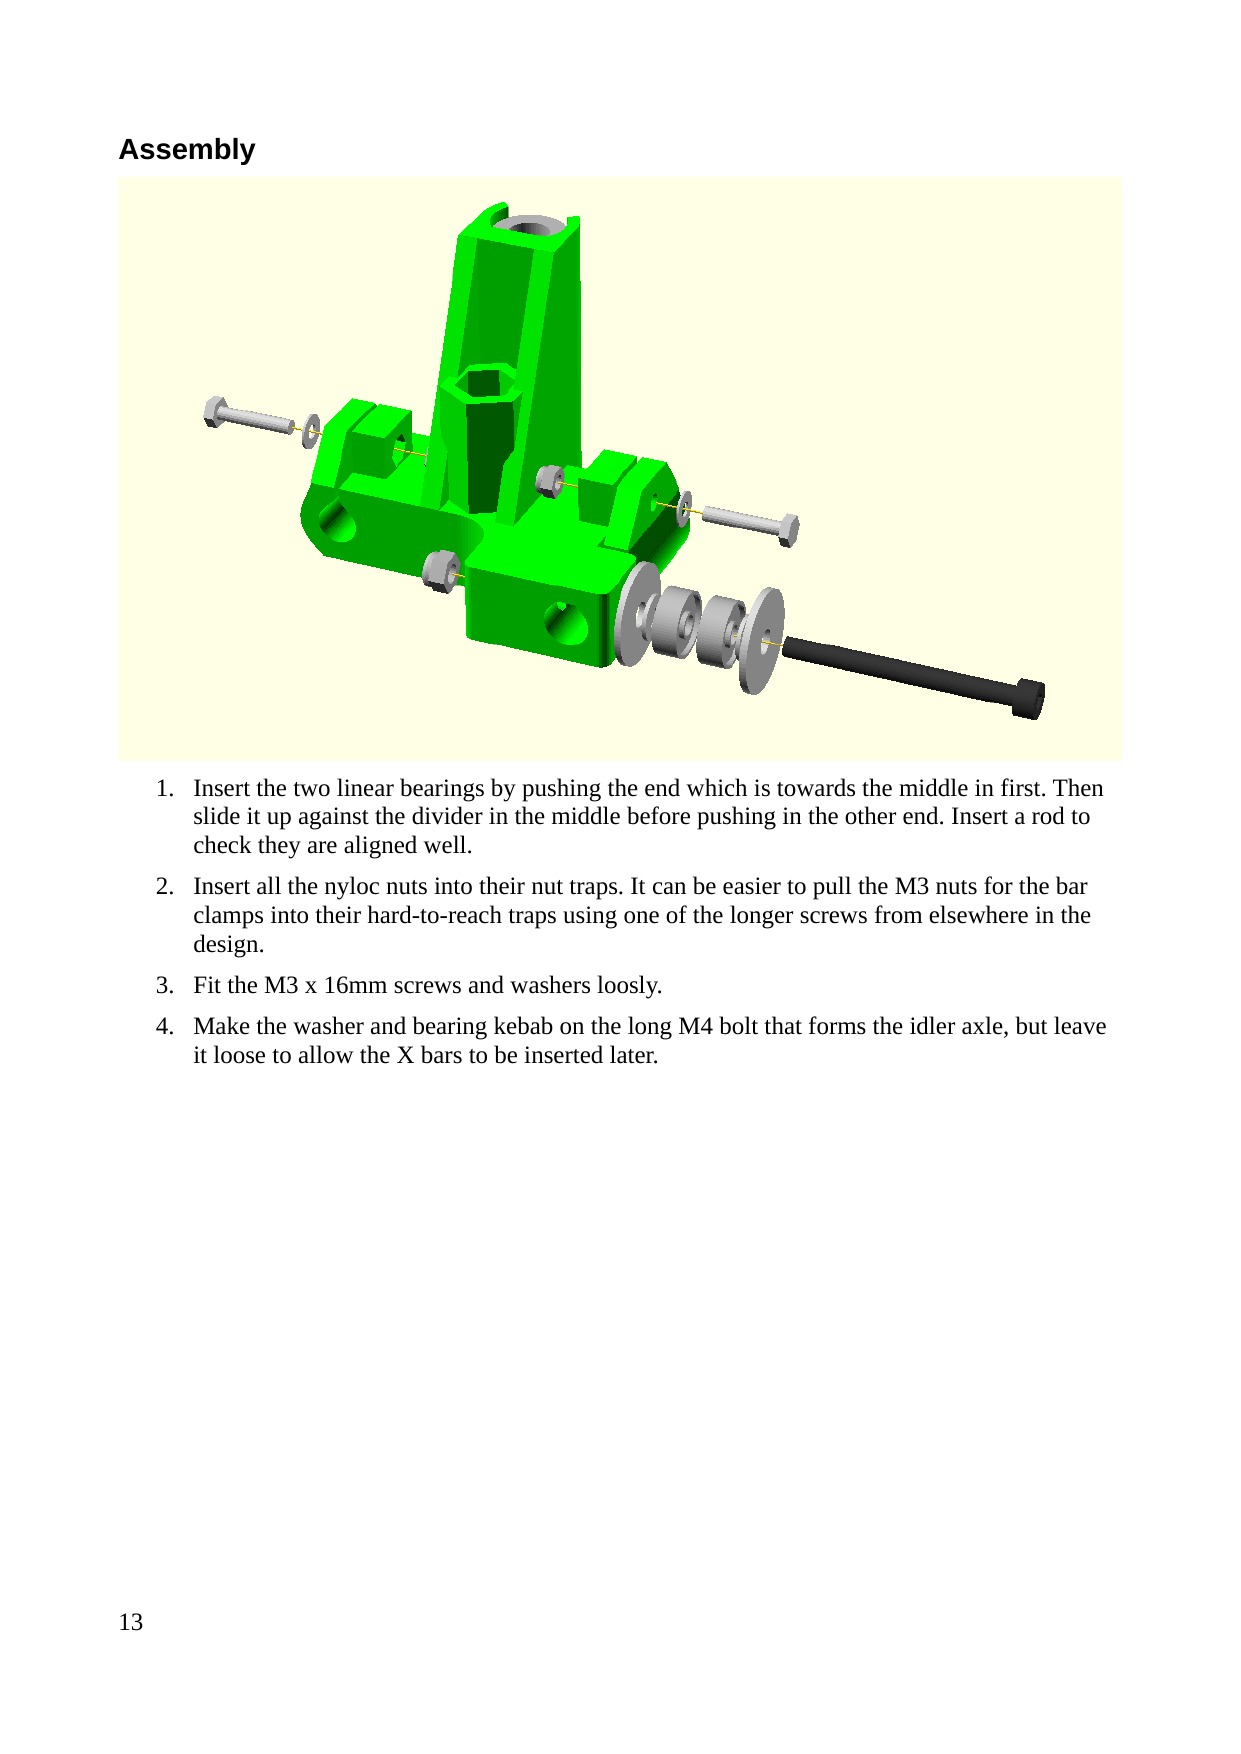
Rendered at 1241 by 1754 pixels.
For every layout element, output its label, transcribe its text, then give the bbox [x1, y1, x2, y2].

subtitle Assembly [118, 132, 1122, 165]
picture [118, 177, 1123, 761]
list Insert the two linear bearings by pushing the end which is towards the middle in first. Then slide it up against the divider in the middle before pushing in the other end. Insert a rod to check they are aligned well. [156, 773, 1122, 859]
list Insert all the nyloc nuts into their nut traps. It can be easier to pull the M3 nuts for the bar clamps into their hard-to-reach traps using one of the longer screws from elsewhere in the design. [156, 871, 1122, 958]
list Fit the M3 x 16mm screws and washers loosly. [156, 970, 1122, 999]
list Make the washer and bearing kebab on the long M4 bolt that forms the idler axle, but leave it loose to allow the X bars to be inserted later. [156, 1011, 1122, 1069]
